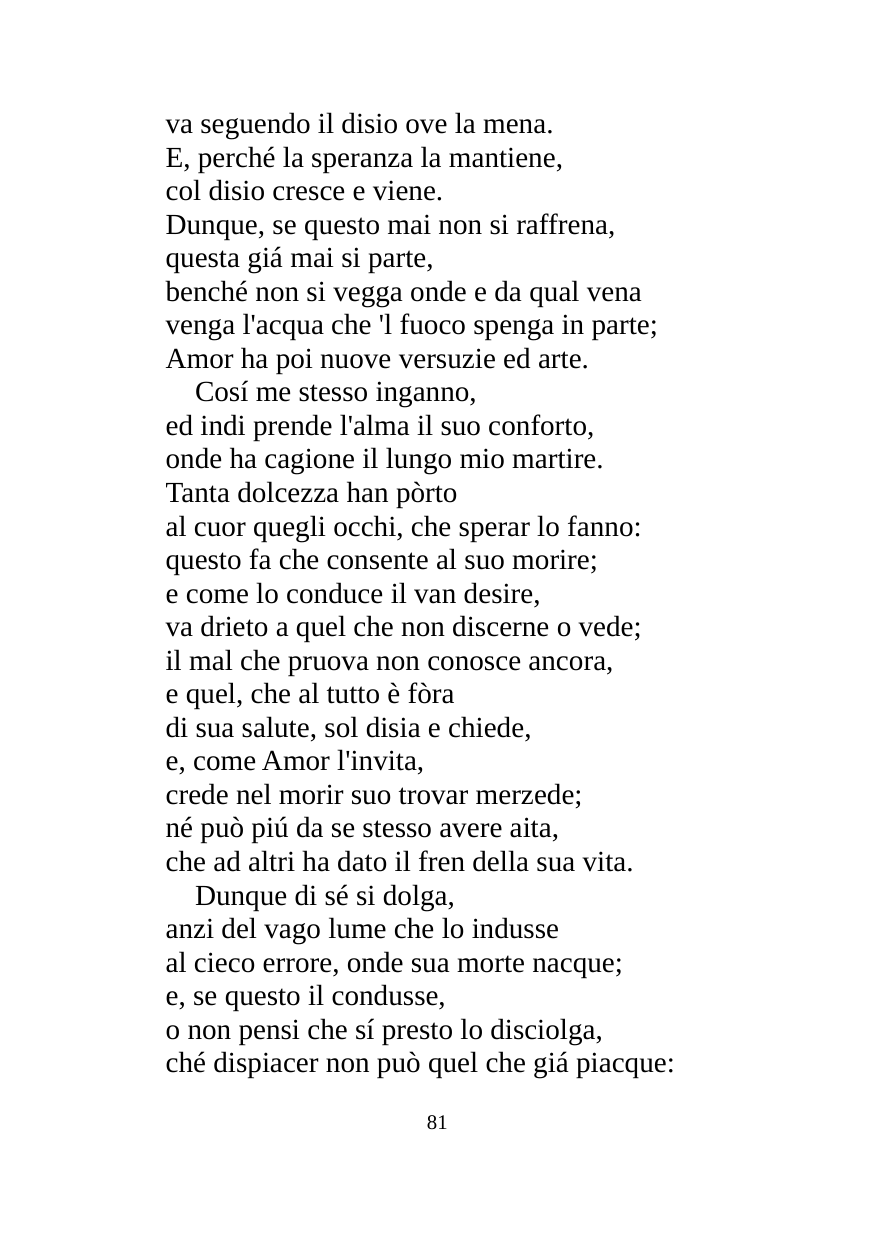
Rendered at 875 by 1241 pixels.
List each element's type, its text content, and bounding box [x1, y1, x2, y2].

text Cosí me stesso inganno, ed indi prende l'alma il suo conforto, onde ha cagione il lungo mio martire. Tanta dolcezza han pòrto al cuor quegli occhi, che sperar lo fanno: questo fa che consente al suo morire; e come lo conduce il van desire, va drieto a quel che non discerne o vede; il mal che pruova non conosce ancora, e quel, che al tutto è fòra di sua salute, sol disia e chiede, e, come Amor l'invita, crede nel morir suo trovar merzede; né può piú da se stesso avere aita, che ad altri ha dato il fren della sua vita. [165, 374, 768, 878]
text Dunque di sé si dolga, anzi del vago lume che lo indusse al cieco errore, onde sua morte nacque; e, se questo il condusse, o non pensi che sí presto lo disciolga, ché dispiacer non può quel che giá piacque: [165, 878, 768, 1079]
text va seguendo il disio ove la mena. E, perché la speranza la mantiene, col disio cresce e viene. Dunque, se questo mai non si raffrena, questa giá mai si parte, benché non si vegga onde e da qual vena venga l'acqua che 'l fuoco spenga in parte; Amor ha poi nuove versuzie ed arte. [165, 106, 768, 374]
